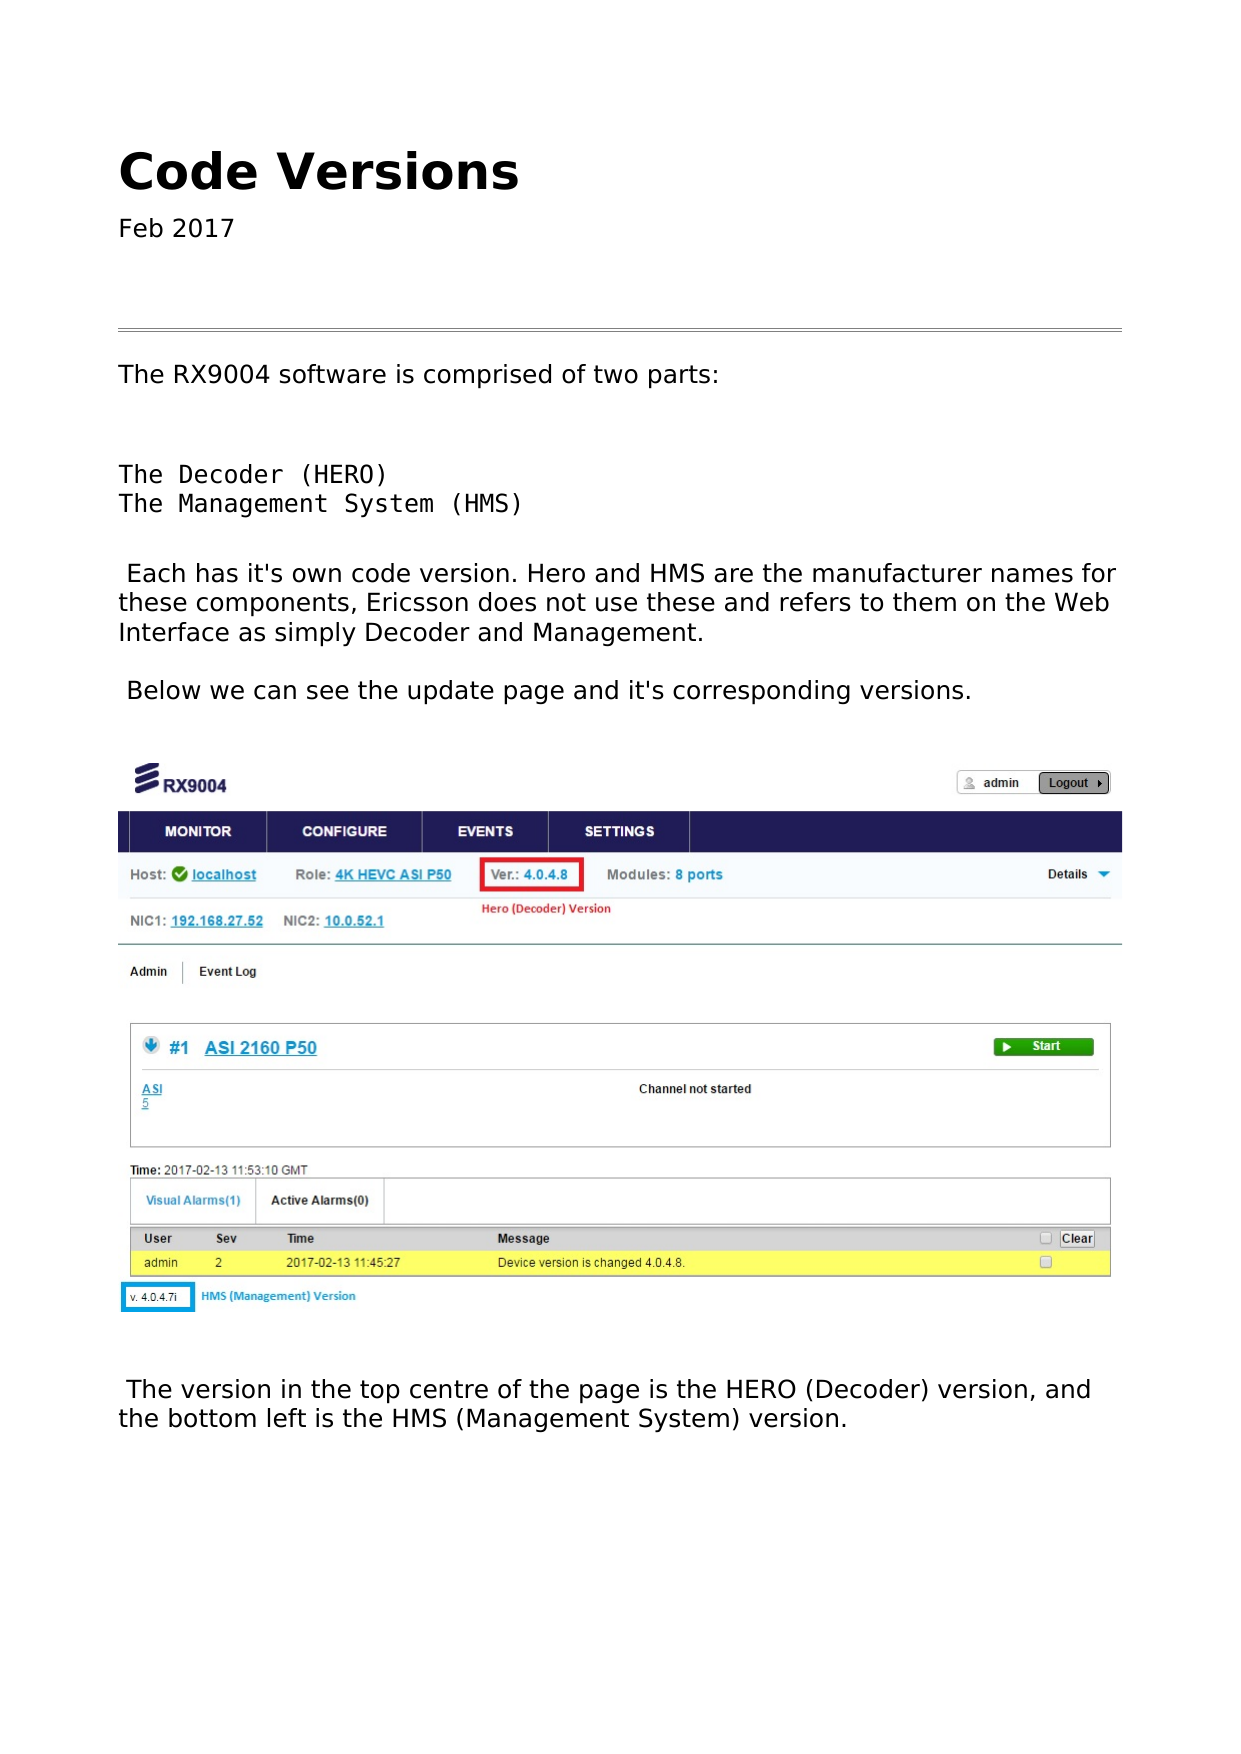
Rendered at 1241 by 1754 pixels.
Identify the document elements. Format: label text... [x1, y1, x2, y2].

text The Decoder (HERO) The Management System (HMS) [118, 460, 1122, 518]
picture [118, 763, 1123, 1312]
text The version in the top centre of the page is the HERO (Decoder) version, and the bottom left is the HMS (Management System) version. [118, 1312, 1122, 1492]
subtitle Code Versions [118, 143, 1122, 201]
text Each has it's own code version. Hero and HMS are the manufacturer names for these components, Ericsson does not use these and refers to them on the Web Interface as simply Decoder and Management. Below we can see the update page and it's corresponding versions. [118, 530, 1122, 763]
text Feb 2017 [118, 214, 1122, 301]
picture [126, 1287, 190, 1307]
text The RX9004 software is comprised of two parts: [118, 360, 1122, 448]
